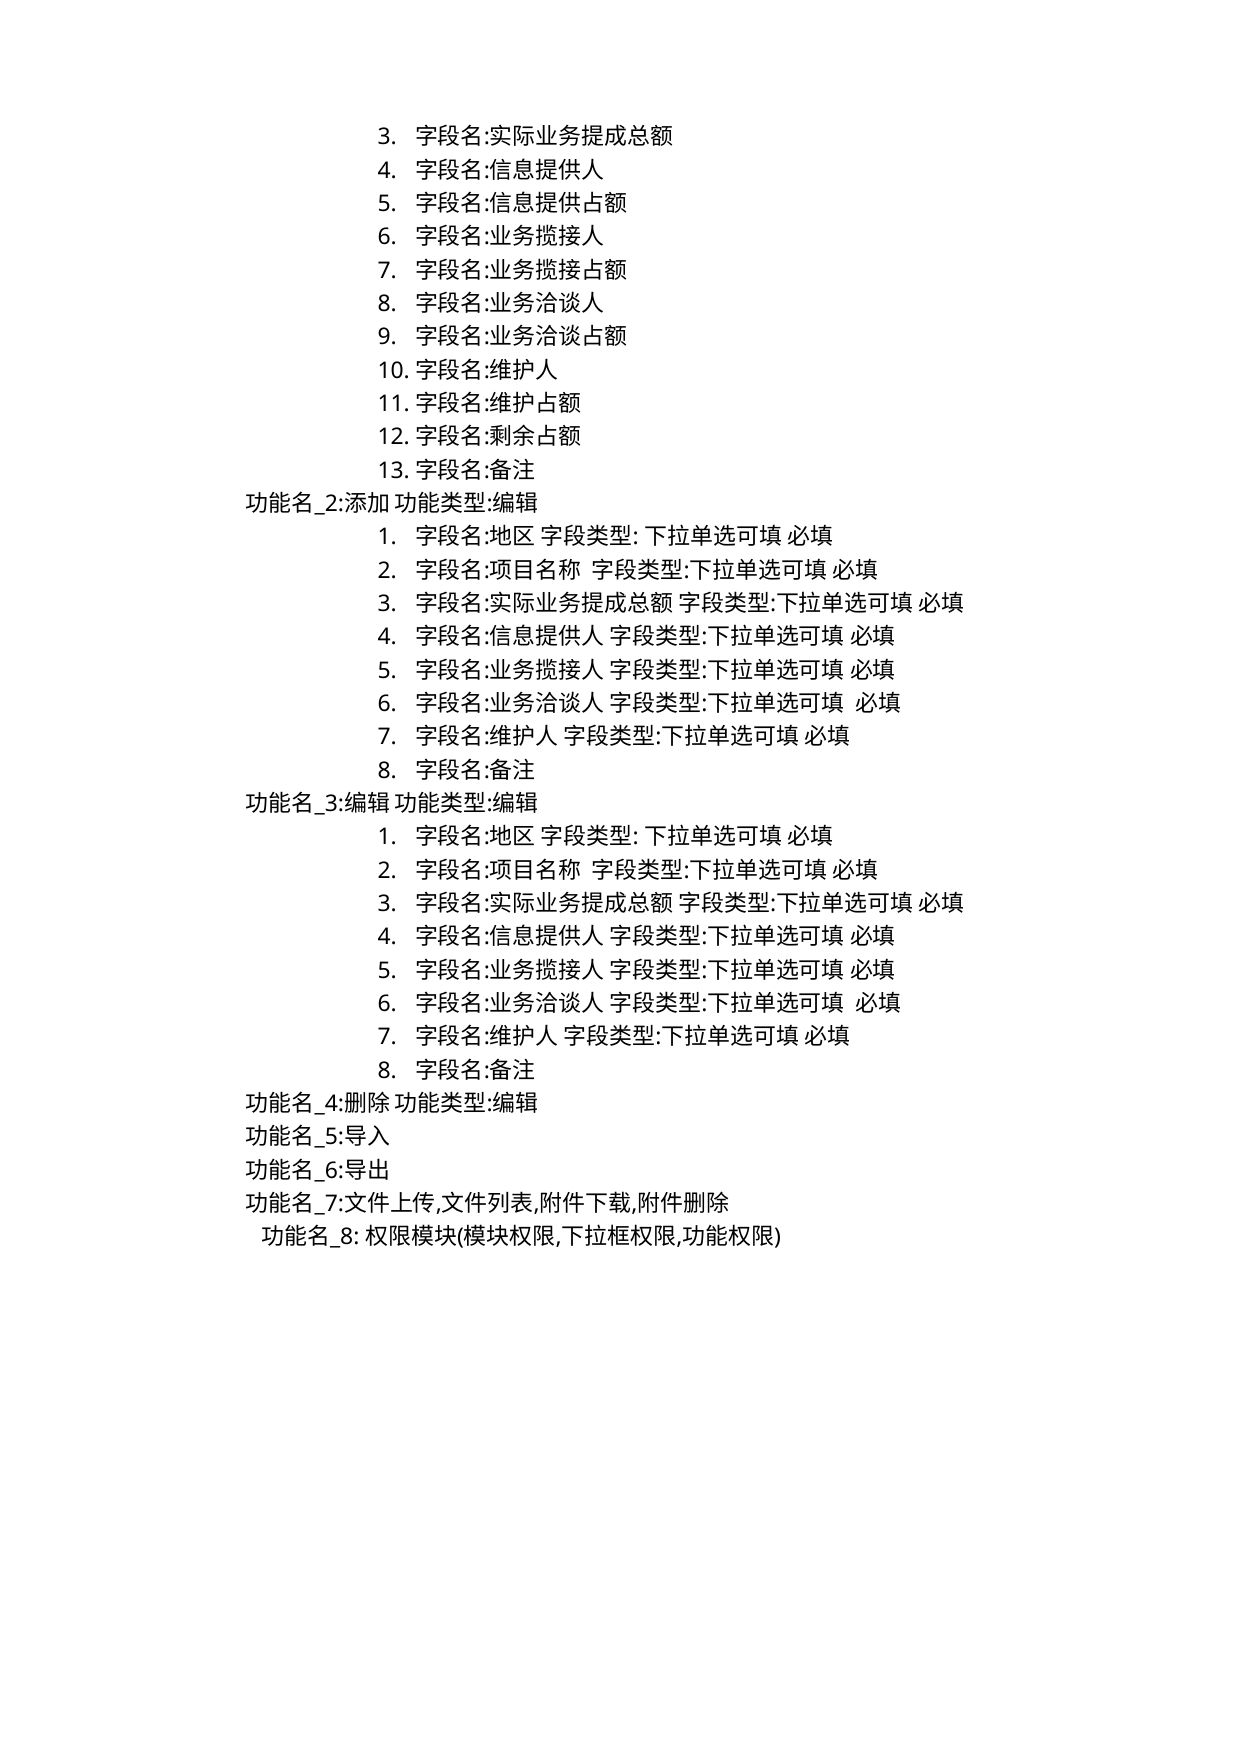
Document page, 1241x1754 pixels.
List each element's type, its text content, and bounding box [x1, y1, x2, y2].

list 字段名:备注 [377, 451, 1122, 485]
text 功能名_6:导出 [118, 1151, 1122, 1185]
list 字段名:业务洽谈人 字段类型:下拉单选可填 必填 [377, 985, 1122, 1018]
text 功能名_3:编辑 功能类型:编辑 [118, 785, 1122, 818]
list 字段名:业务揽接人 [377, 218, 1122, 251]
text 功能名_7:文件上传,文件列表,附件下载,附件删除 [118, 1185, 1122, 1218]
list 字段名:地区 字段类型: 下拉单选可填 必填 [377, 518, 1122, 551]
list 字段名:业务洽谈人 [377, 285, 1122, 318]
text 功能名_5:导入 [118, 1118, 1122, 1151]
list 字段名:备注 [377, 751, 1122, 785]
list 字段名:信息提供占额 [377, 185, 1122, 218]
list 字段名:维护人 字段类型:下拉单选可填 必填 [377, 718, 1122, 751]
list 字段名:信息提供人 字段类型:下拉单选可填 必填 [377, 618, 1122, 651]
list 字段名:业务洽谈人 字段类型:下拉单选可填 必填 [377, 685, 1122, 718]
list 字段名:项目名称 字段类型:下拉单选可填 必填 [377, 851, 1122, 885]
list 字段名:项目名称 字段类型:下拉单选可填 必填 [377, 551, 1122, 585]
list 字段名:备注 [377, 1051, 1122, 1085]
list 字段名:业务洽谈占额 [377, 318, 1122, 351]
list 字段名:剩余占额 [377, 418, 1122, 451]
list 字段名:维护人 [377, 351, 1122, 385]
text 功能名_4:删除 功能类型:编辑 [118, 1085, 1122, 1118]
list 字段名:信息提供人 [377, 151, 1122, 185]
list 字段名:业务揽接人 字段类型:下拉单选可填 必填 [377, 951, 1122, 985]
list 字段名:维护人 字段类型:下拉单选可填 必填 [377, 1018, 1122, 1051]
list 字段名:地区 字段类型: 下拉单选可填 必填 [377, 818, 1122, 851]
list 字段名:业务揽接占额 [377, 251, 1122, 285]
text 功能名_8: 权限模块(模块权限,下拉框权限,功能权限) [118, 1218, 1122, 1251]
list 字段名:维护占额 [377, 385, 1122, 418]
list 字段名:业务揽接人 字段类型:下拉单选可填 必填 [377, 651, 1122, 685]
text 功能名_2:添加 功能类型:编辑 [118, 485, 1122, 518]
list 字段名:实际业务提成总额 字段类型:下拉单选可填 必填 [377, 585, 1122, 618]
list 字段名:实际业务提成总额 字段类型:下拉单选可填 必填 [377, 885, 1122, 918]
list 字段名:信息提供人 字段类型:下拉单选可填 必填 [377, 918, 1122, 951]
list 字段名:实际业务提成总额 [377, 118, 1122, 151]
